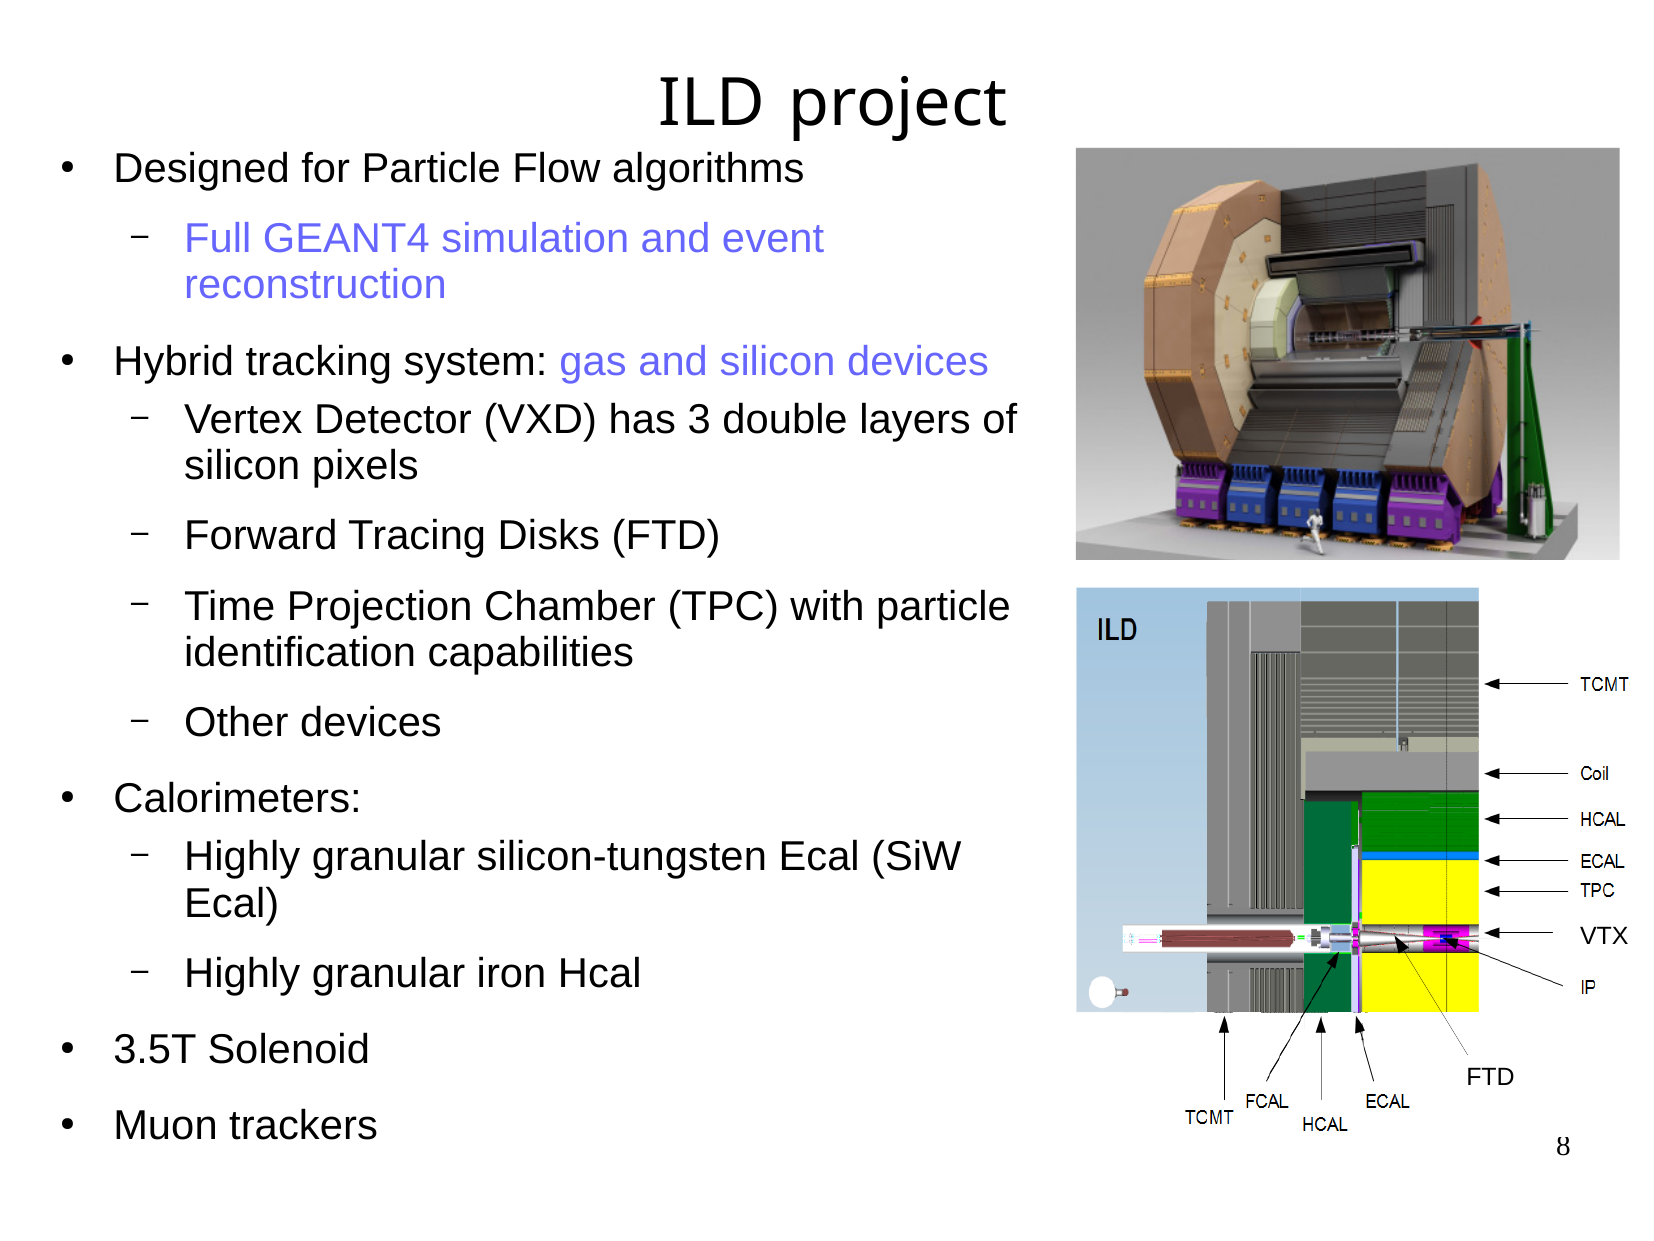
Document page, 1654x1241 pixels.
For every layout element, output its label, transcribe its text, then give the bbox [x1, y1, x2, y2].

text_box FTD [1451, 1055, 1544, 1099]
picture [1060, 132, 1654, 1137]
text_box [1552, 908, 1614, 949]
list Designed for Particle Flow algorithms Full GEANT4 simulation and event reconstruction Hybrid tracking system: gas and silicon devices Vertex Detector (VXD) has 3 double layers of silicon pixels Forward Tracing Disks (FTD) Time Projection Chamber (TPC) with particle identification capabilities Other devices Calorimeters: Highly granular silicon-tungsten Ecal (SiW Ecal) Highly granular iron Hcal 3.5T Solenoid Muon trackers [42, 144, 1061, 1241]
text_box VTX [1565, 914, 1654, 957]
title ILD project [56, 16, 1610, 163]
